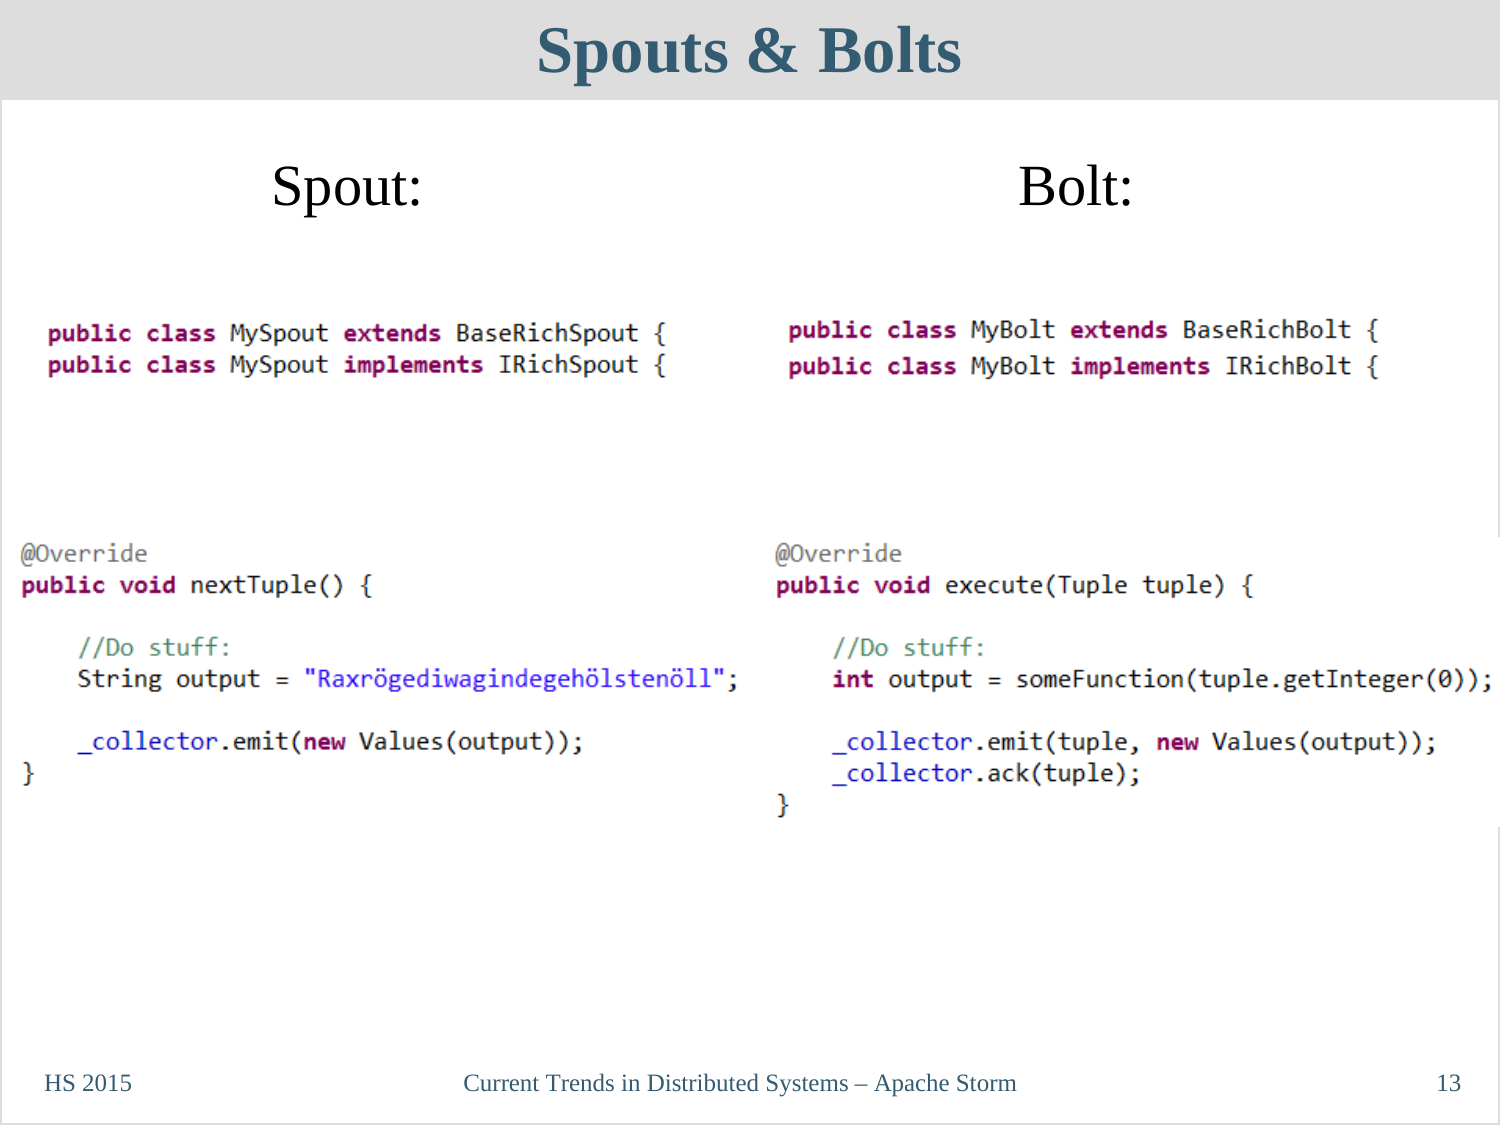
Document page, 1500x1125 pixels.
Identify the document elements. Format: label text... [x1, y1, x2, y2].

text_box HS 2015 [29, 1058, 195, 1097]
list Spout: Bolt: [26, 145, 1477, 1034]
text_box Current Trends in Distributed Systems – Apache Storm [300, 1058, 1201, 1107]
title Spouts & Bolts [0, 0, 1500, 100]
picture [765, 537, 1500, 827]
picture [12, 537, 745, 789]
text_box [1375, 1058, 1477, 1097]
picture [43, 318, 680, 384]
picture [779, 313, 1388, 384]
